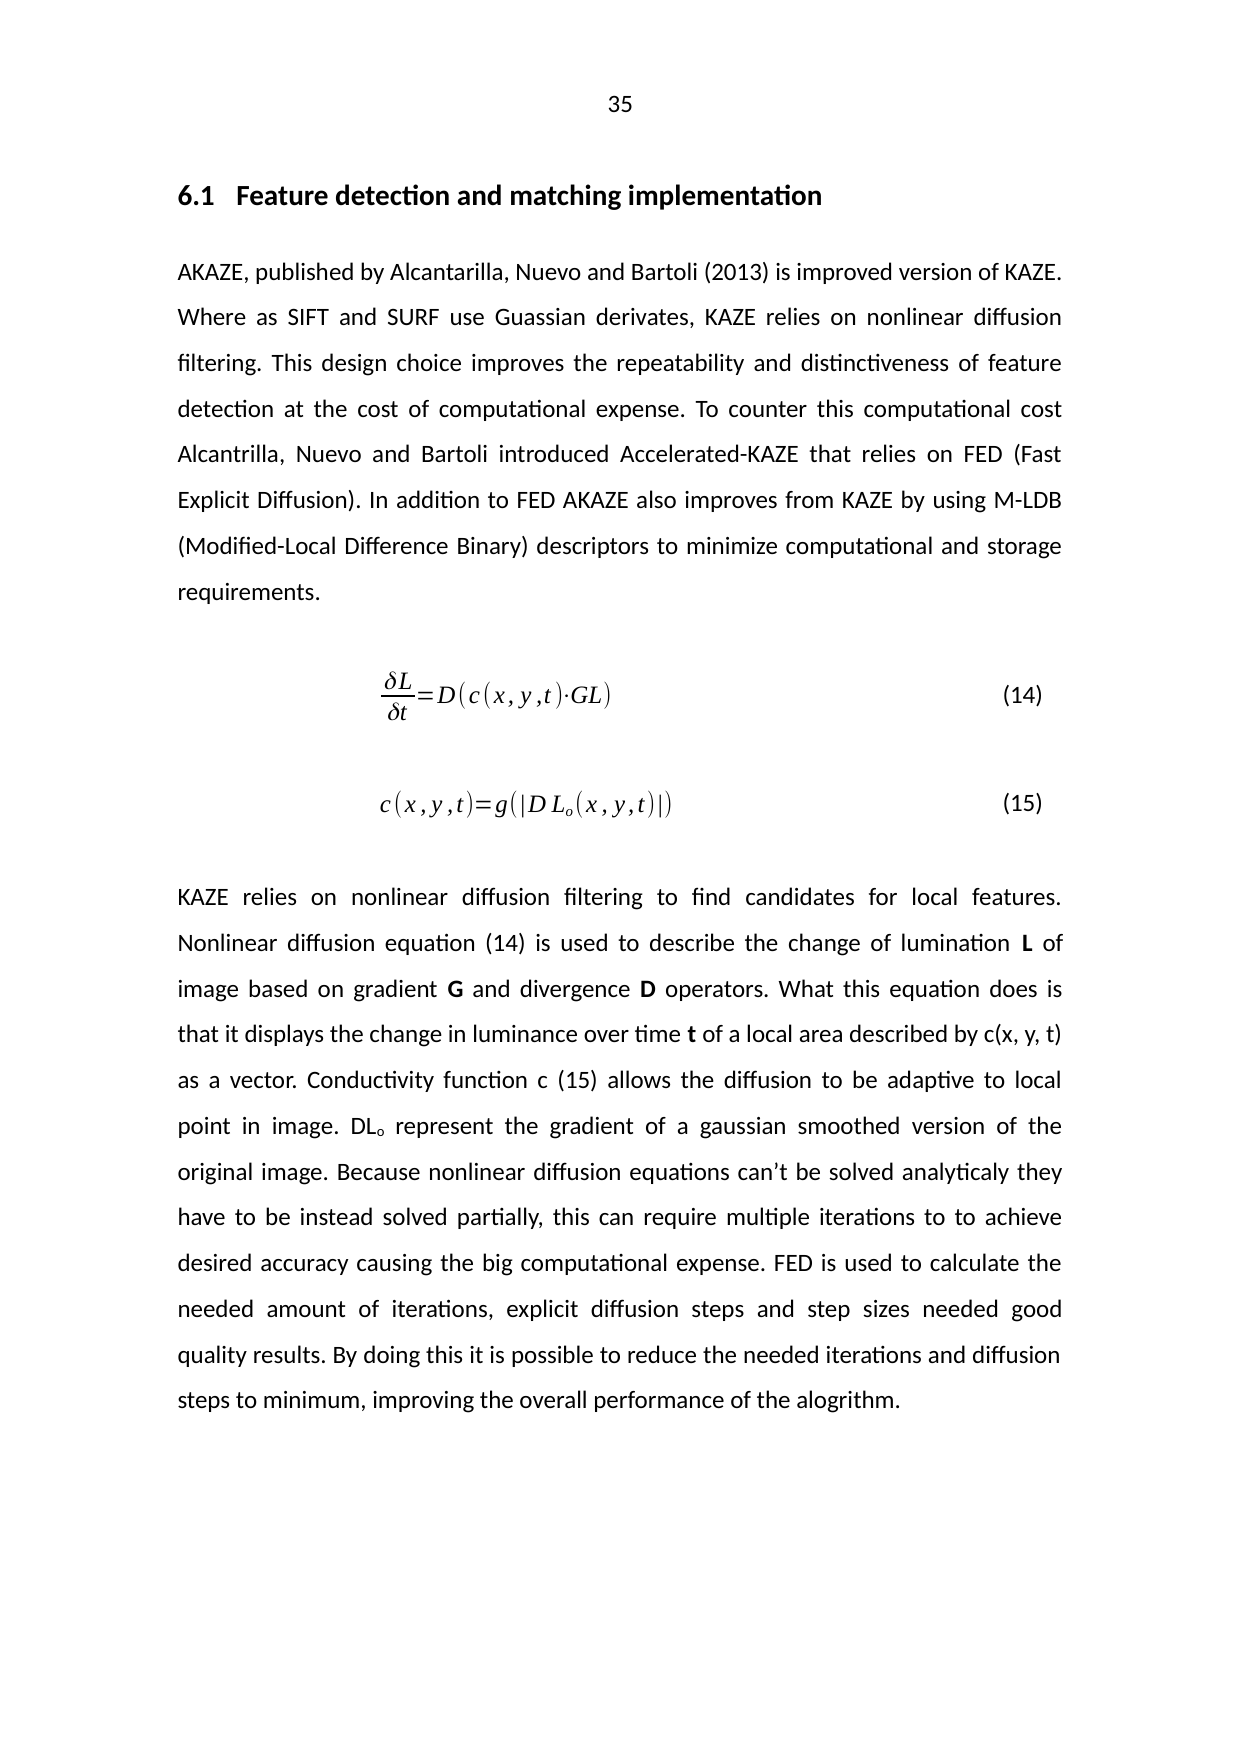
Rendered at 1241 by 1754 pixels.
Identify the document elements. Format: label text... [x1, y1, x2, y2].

text KAZE relies on nonlinear diffusion filtering to find candidates for local features. Nonlinear diffusion equation (14) is used to describe the change of lumination L of image based on gradient G and divergence D operators. What this equation does is that it displays the change in luminance over time t of a local area described by c(x, y, t) as a vector. Conductivity function c (15) allows the diffusion to be adaptive to local point in image. DLo represent the gradient of a gaussian smoothed version of the original image. Because nonlinear diffusion equations can’t be solved analyticaly they have to be instead solved partially, this can require multiple iterations to to achieve desired accuracy causing the big computational expense. FED is used to calculate the needed amount of iterations, explicit diffusion steps and step sizes needed good quality results. By doing this it is possible to reduce the needed iterations and diffusion steps to minimum, improving the overall performance of the alogrithm. [177, 881, 1063, 1415]
text AKAZE, published by Alcantarilla, Nuevo and Bartoli (2013) is improved version of KAZE. Where as SIFT and SURF use Guassian derivates, KAZE relies on nonlinear diffusion filtering. This design choice improves the repeatability and distinctiveness of feature detection at the cost of computational expense. To counter this computational cost Alcantrilla, Nuevo and Bartoli introduced Accelerated-KAZE that relies on FED (Fast Explicit Diffusion). In addition to FED AKAZE also improves from KAZE by using M-LDB (Modified-Local Difference Binary) descriptors to minimize computational and storage requirements. [177, 256, 1063, 606]
text (15) [177, 787, 1063, 821]
subtitle Feature detection and matching implementation [177, 177, 1063, 213]
text (14) [177, 667, 1063, 726]
